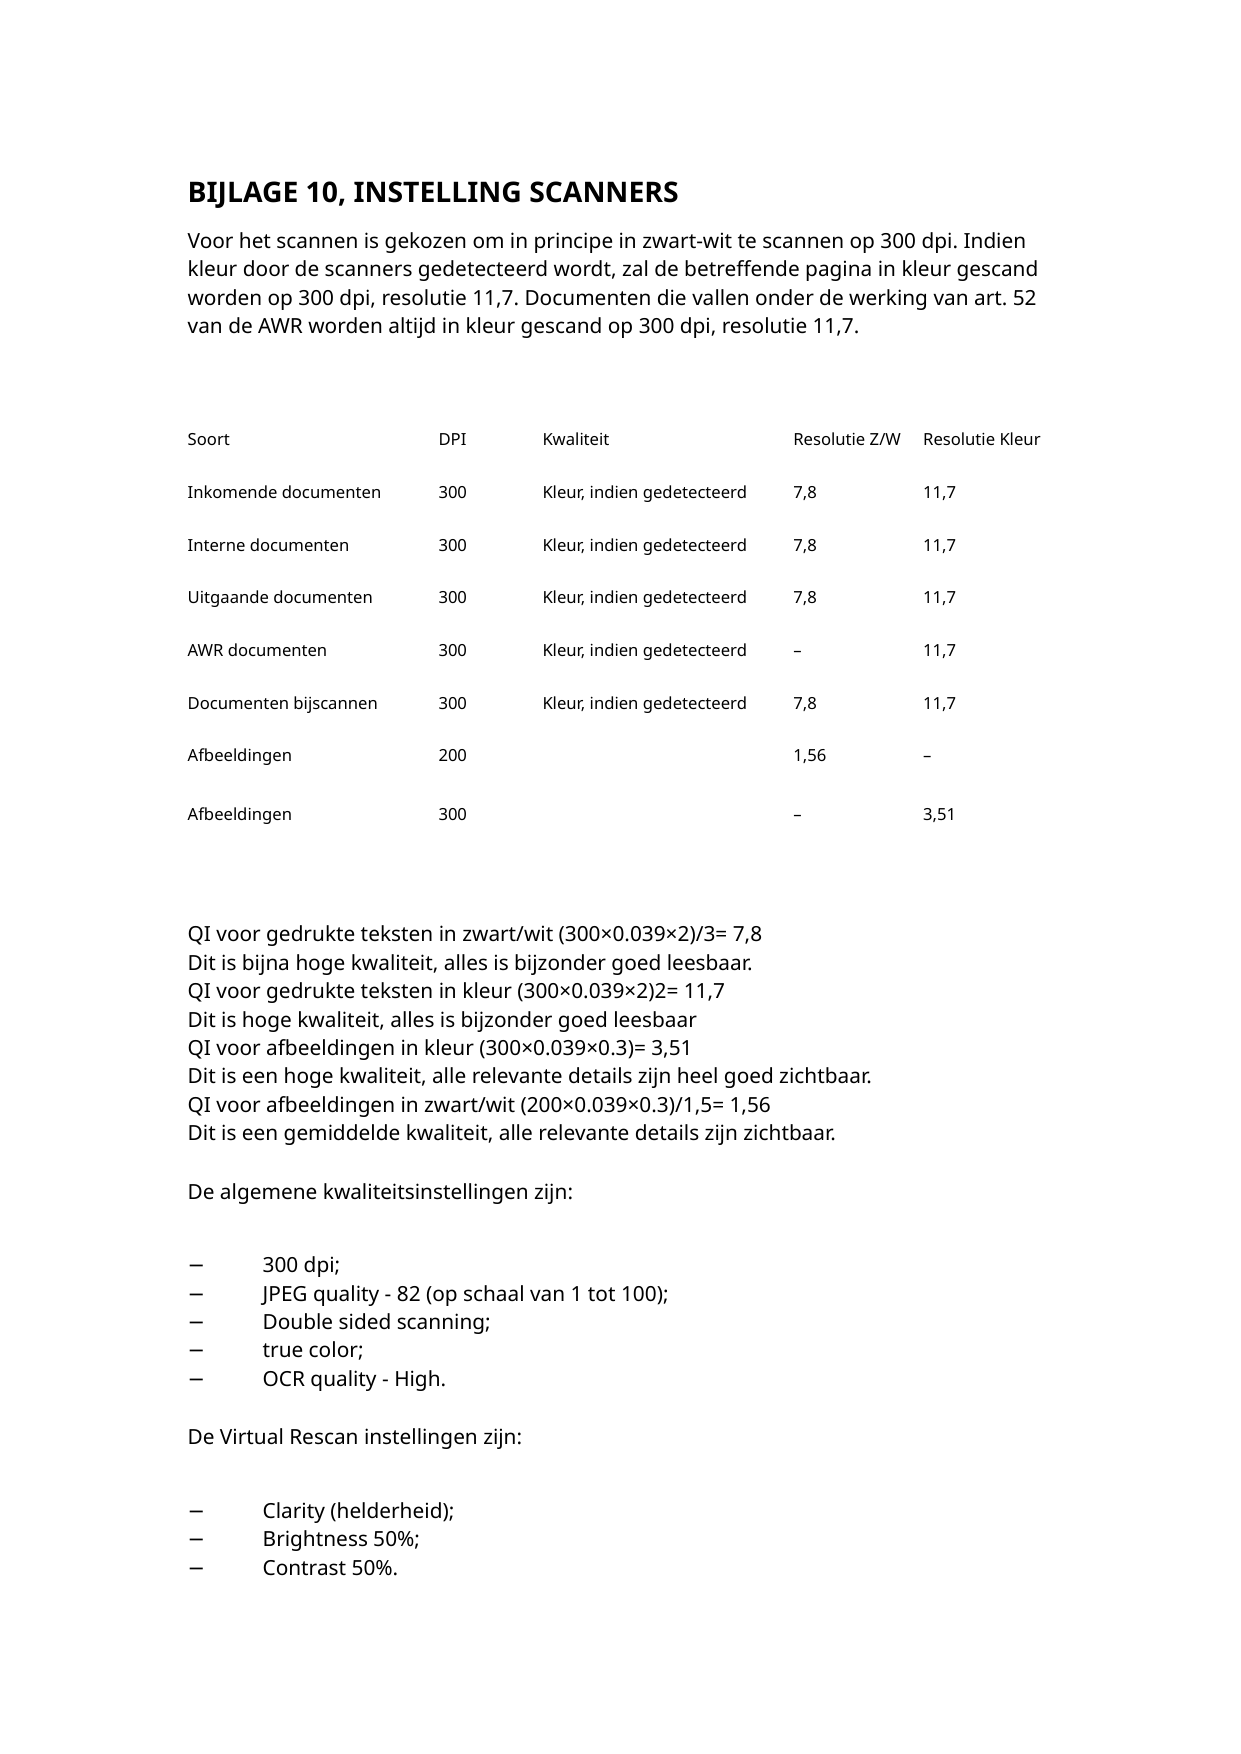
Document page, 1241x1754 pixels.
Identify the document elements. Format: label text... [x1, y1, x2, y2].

table_header Soort [188, 428, 438, 481]
table_cell [542, 744, 793, 802]
table_cell Kleur, indien gedetecteerd [542, 481, 793, 533]
table_cell 300 [438, 533, 542, 586]
table_cell Documenten bijscannen [188, 691, 438, 744]
table_cell 200 [438, 744, 542, 802]
list Clarity (helderheid); [187, 1496, 1053, 1524]
table_cell 300 [438, 639, 542, 691]
table_cell 7,8 [793, 533, 923, 586]
table_cell 300 [438, 803, 542, 861]
table_header Kwaliteit [542, 428, 793, 481]
table_cell – [793, 639, 923, 691]
text Dit is hoge kwaliteit, alles is bijzonder goed leesbaar [187, 1005, 1053, 1033]
table_cell 300 [438, 481, 542, 533]
text QI voor gedrukte teksten in zwart/wit (300×0.039×2)/3= 7,8 [187, 919, 1053, 948]
list 300 dpi; [187, 1250, 1053, 1279]
text Dit is een gemiddelde kwaliteit, alle relevante details zijn zichtbaar. [187, 1118, 1053, 1147]
list Double sided scanning; [187, 1307, 1053, 1336]
table_cell Inkomende documenten [188, 481, 438, 533]
table_cell 7,8 [793, 586, 923, 639]
table_cell 300 [438, 691, 542, 744]
table_cell Afbeeldingen [188, 744, 438, 802]
text De Virtual Rescan instellingen zijn: [187, 1422, 1053, 1451]
table_cell 1,56 [793, 744, 923, 802]
table_cell 7,8 [793, 481, 923, 533]
table_cell 11,7 [923, 639, 1053, 691]
table_cell Kleur, indien gedetecteerd [542, 533, 793, 586]
table_cell [542, 803, 793, 861]
table_cell AWR documenten [188, 639, 438, 691]
table_header DPI [438, 428, 542, 481]
table_cell 11,7 [923, 533, 1053, 586]
table_cell – [793, 803, 923, 861]
text De algemene kwaliteitsinstellingen zijn: [187, 1177, 1053, 1205]
text QI voor afbeeldingen in zwart/wit (200×0.039×0.3)/1,5= 1,56 [187, 1090, 1053, 1118]
text Dit is bijna hoge kwaliteit, alles is bijzonder goed leesbaar. [187, 948, 1053, 976]
table_cell 11,7 [923, 481, 1053, 533]
text Dit is een hoge kwaliteit, alle relevante details zijn heel goed zichtbaar. [187, 1062, 1053, 1090]
table_cell 11,7 [923, 691, 1053, 744]
text QI voor afbeeldingen in kleur (300×0.039×0.3)= 3,51 [187, 1033, 1053, 1062]
table_cell Kleur, indien gedetecteerd [542, 639, 793, 691]
text QI voor gedrukte teksten in kleur (300×0.039×2)2= 11,7 [187, 976, 1053, 1005]
list true color; [187, 1336, 1053, 1364]
table_header Resolutie Z/W [793, 428, 923, 481]
table_cell – [923, 744, 1053, 802]
table_cell 300 [438, 586, 542, 639]
table_cell Uitgaande documenten [188, 586, 438, 639]
table_header Resolutie Kleur [923, 428, 1053, 481]
table_cell 11,7 [923, 586, 1053, 639]
text Voor het scannen is gekozen om in principe in zwart-wit te scannen op 300 dpi. Indien kleur door de scanners gedetecteerd wordt, zal de betreffende pagina in kleur gescand worden op 300 dpi, resolutie 11,7. Documenten die vallen onder de werking van art. 52 van de AWR worden altijd in kleur gescand op 300 dpi, resolutie 11,7. [187, 226, 1053, 340]
list Contrast 50%. [187, 1553, 1053, 1581]
table_cell 7,8 [793, 691, 923, 744]
subtitle BIJLAGE 10, INSTELLING SCANNERS [187, 172, 1053, 211]
table_cell Kleur, indien gedetecteerd [542, 586, 793, 639]
list OCR quality - High. [187, 1364, 1053, 1392]
table_cell Afbeeldingen [188, 803, 438, 861]
table_cell 3,51 [923, 803, 1053, 861]
list JPEG quality - 82 (op schaal van 1 tot 100); [187, 1279, 1053, 1307]
table_cell Kleur, indien gedetecteerd [542, 691, 793, 744]
list Brightness 50%; [187, 1524, 1053, 1553]
table_cell Interne documenten [188, 533, 438, 586]
